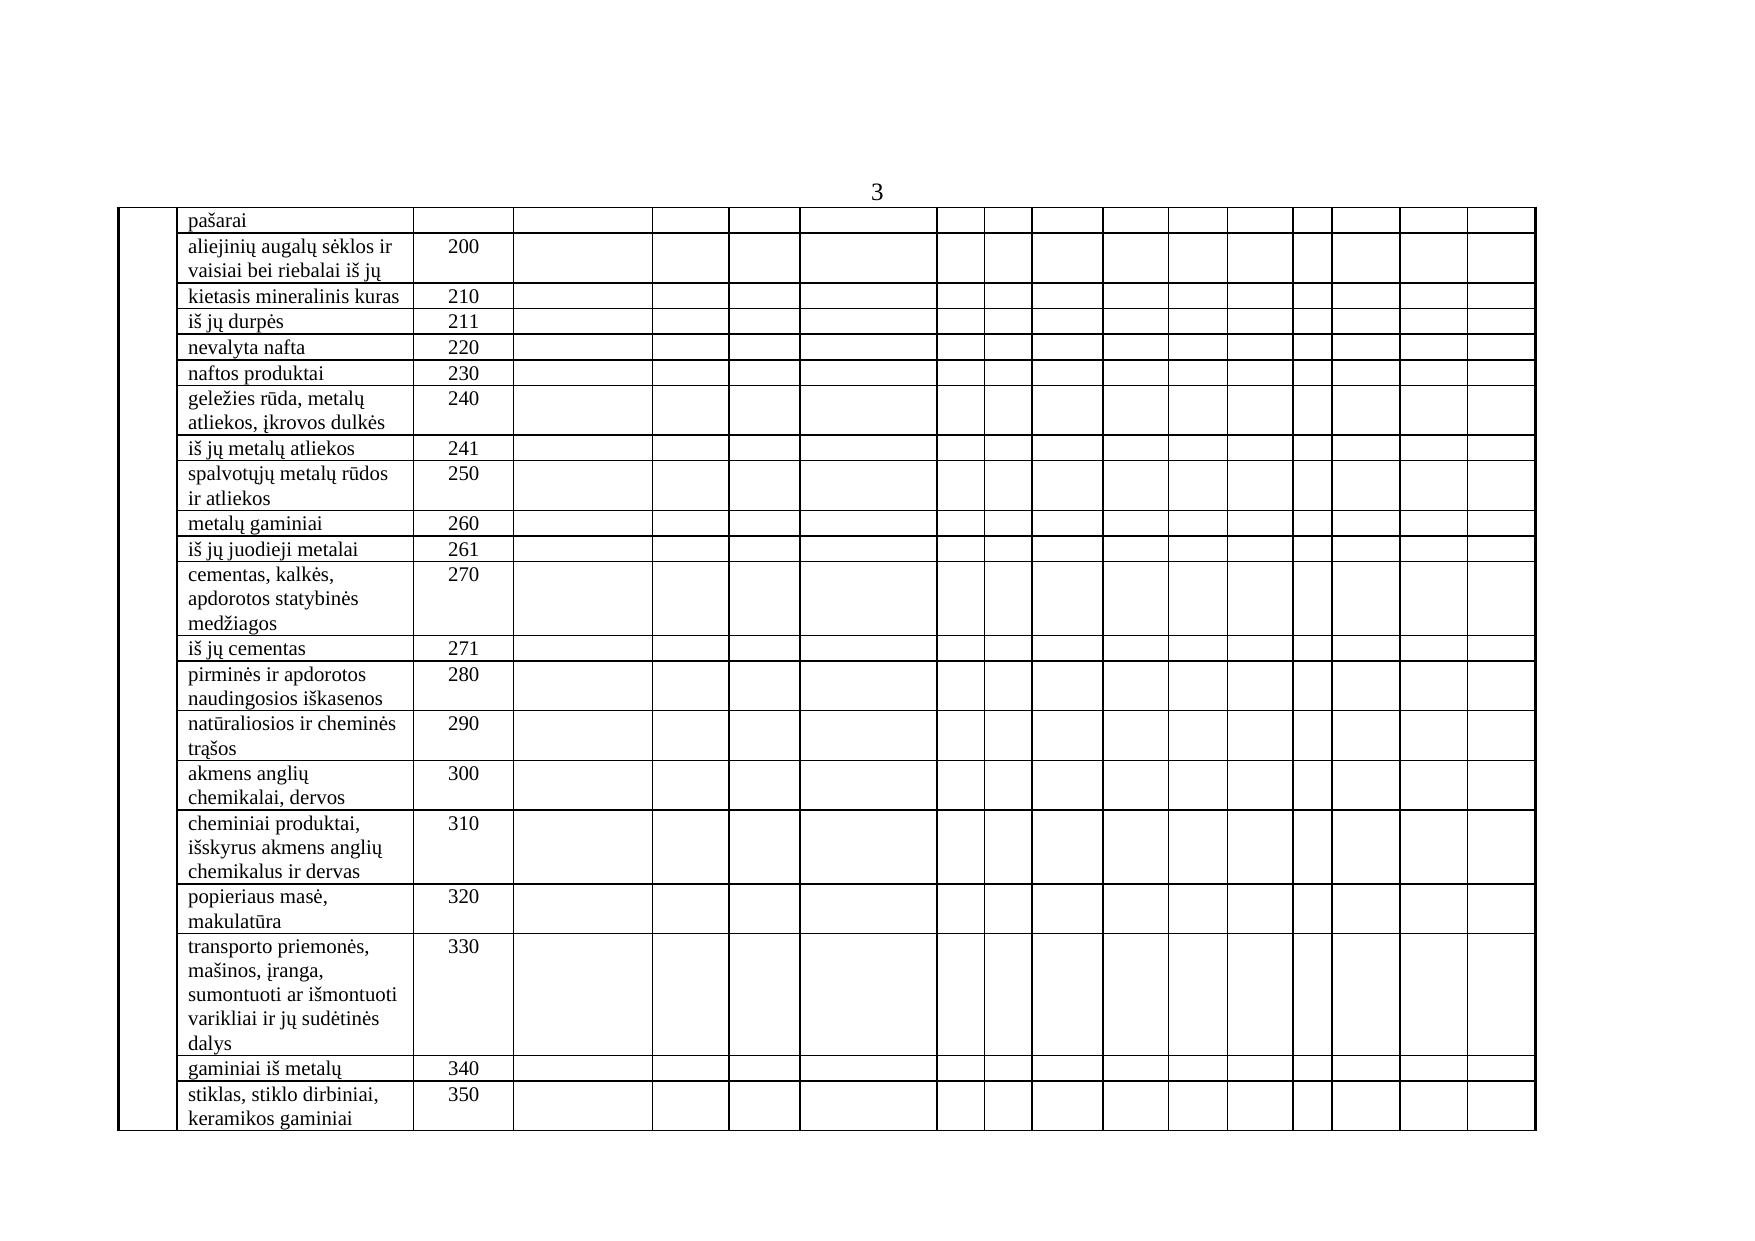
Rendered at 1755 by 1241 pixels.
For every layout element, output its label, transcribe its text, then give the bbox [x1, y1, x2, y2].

table_cell 240 [414, 386, 513, 434]
table_cell [1033, 537, 1102, 561]
table_cell [1294, 934, 1331, 1054]
table_cell [1468, 309, 1534, 333]
table_cell [938, 284, 984, 308]
table_cell [985, 335, 1031, 359]
table_cell [1468, 234, 1534, 282]
table_cell 290 [414, 711, 513, 759]
table_cell [1468, 934, 1534, 1054]
table_cell [1104, 386, 1168, 434]
table_cell [1169, 361, 1227, 384]
table_cell [1401, 885, 1467, 933]
table_cell [1333, 537, 1399, 561]
table_cell [653, 662, 728, 710]
table_cell [1294, 361, 1331, 384]
table_cell [1033, 361, 1102, 384]
table_cell [1401, 461, 1467, 509]
table_cell [1169, 761, 1227, 809]
table_cell [1033, 208, 1102, 232]
table_cell [938, 511, 984, 535]
table_cell [653, 335, 728, 359]
table_cell [1228, 934, 1292, 1054]
table_cell popieriaus masė, makulatūra [178, 885, 413, 933]
table_cell [1401, 562, 1467, 634]
table_cell [1228, 761, 1292, 809]
table_cell [938, 208, 984, 232]
table_cell [730, 234, 799, 282]
table_cell [985, 885, 1031, 933]
table_cell [653, 208, 728, 232]
table_cell [801, 309, 936, 333]
table_cell metalų gaminiai [178, 511, 413, 535]
table_cell [1294, 885, 1331, 933]
table_cell [1294, 537, 1331, 561]
table_cell [1104, 436, 1168, 460]
table_cell [1228, 1056, 1292, 1080]
table_cell 250 [414, 461, 513, 509]
table_cell [1468, 885, 1534, 933]
table_cell [1401, 208, 1467, 232]
table_cell [938, 885, 984, 933]
table_cell [1228, 811, 1292, 883]
table_cell 270 [414, 562, 513, 634]
table_cell [514, 662, 652, 710]
table_cell 280 [414, 662, 513, 710]
table_cell [1333, 934, 1399, 1054]
table_cell cheminiai produktai, išskyrus akmens anglių chemikalus ir dervas [178, 811, 413, 883]
table_cell [1401, 284, 1467, 308]
table_cell [801, 1082, 936, 1130]
table_cell 200 [414, 234, 513, 282]
table_cell [1468, 761, 1534, 809]
table_cell transporto priemonės, mašinos, įranga, sumontuoti ar išmontuoti varikliai ir jų sudėtinės dalys [178, 934, 413, 1054]
table_cell [730, 461, 799, 509]
table_cell [985, 761, 1031, 809]
table_cell [1333, 562, 1399, 634]
table_cell naftos produktai [178, 361, 413, 384]
table_cell [985, 234, 1031, 282]
table_cell [514, 934, 652, 1054]
table_cell [938, 461, 984, 509]
table_cell [1169, 1082, 1227, 1130]
table_cell [514, 335, 652, 359]
table_cell [653, 711, 728, 759]
table_cell [514, 436, 652, 460]
table_cell pašarai [178, 208, 413, 232]
table_cell [1228, 885, 1292, 933]
table_cell [1228, 511, 1292, 535]
table_cell [801, 562, 936, 634]
table_cell [1033, 885, 1102, 933]
table_cell [1333, 511, 1399, 535]
table_cell [1294, 711, 1331, 759]
table_cell [801, 711, 936, 759]
table_cell [1104, 1082, 1168, 1130]
table_cell [1468, 511, 1534, 535]
table_cell [1401, 1056, 1467, 1080]
table_cell [985, 361, 1031, 384]
table_cell [1294, 811, 1331, 883]
table_cell [1468, 537, 1534, 561]
table_cell [985, 1056, 1031, 1080]
table_cell [1294, 511, 1331, 535]
table_cell [1333, 386, 1399, 434]
table_cell [1468, 461, 1534, 509]
table_cell [1169, 662, 1227, 710]
table_cell [730, 335, 799, 359]
table_cell [985, 562, 1031, 634]
table_cell [1401, 662, 1467, 710]
table_cell [514, 1056, 652, 1080]
table_cell [1468, 386, 1534, 434]
table_cell [1294, 386, 1331, 434]
table_cell gaminiai iš metalų [178, 1056, 413, 1080]
table_cell [1401, 636, 1467, 660]
table_cell iš jų durpės [178, 309, 413, 333]
table_cell [1104, 885, 1168, 933]
table_cell [1333, 711, 1399, 759]
table_cell [985, 711, 1031, 759]
table_cell [1468, 711, 1534, 759]
table_cell [1228, 335, 1292, 359]
table_cell [1104, 284, 1168, 308]
table_cell [1333, 811, 1399, 883]
table_cell [938, 309, 984, 333]
table_cell [985, 208, 1031, 232]
table_cell [1228, 1082, 1292, 1130]
table_cell [985, 284, 1031, 308]
table_cell [1033, 1056, 1102, 1080]
table_cell kietasis mineralinis kuras [178, 284, 413, 308]
table_cell [1294, 662, 1331, 710]
table_cell [985, 934, 1031, 1054]
table_cell [1104, 361, 1168, 384]
table_cell [730, 537, 799, 561]
table_cell [1294, 562, 1331, 634]
table_cell [653, 1082, 728, 1130]
table_cell [730, 284, 799, 308]
table_cell [653, 234, 728, 282]
table_cell [985, 1082, 1031, 1130]
table_cell [730, 711, 799, 759]
table_cell [801, 208, 936, 232]
table_cell [1104, 208, 1168, 232]
table_cell [730, 662, 799, 710]
table_cell [730, 386, 799, 434]
table_cell [1333, 636, 1399, 660]
table_cell [653, 386, 728, 434]
table_cell [1169, 309, 1227, 333]
table_cell [1333, 1056, 1399, 1080]
table_cell [938, 711, 984, 759]
table_cell [1169, 284, 1227, 308]
table_cell [1228, 537, 1292, 561]
table_cell [1169, 234, 1227, 282]
table_cell [1468, 1056, 1534, 1080]
table_cell [514, 361, 652, 384]
table_cell [1401, 234, 1467, 282]
table_cell [514, 511, 652, 535]
table_cell [1033, 335, 1102, 359]
table_cell [653, 636, 728, 660]
table_cell [514, 386, 652, 434]
table_cell 330 [414, 934, 513, 1054]
table_cell [414, 208, 513, 232]
table_cell [1294, 208, 1331, 232]
table_cell [514, 309, 652, 333]
table_cell [1169, 934, 1227, 1054]
table_cell [653, 361, 728, 384]
table_cell [1294, 761, 1331, 809]
table_cell [1401, 511, 1467, 535]
table_cell [1401, 934, 1467, 1054]
table_cell [938, 335, 984, 359]
table_cell 350 [414, 1082, 513, 1130]
table_cell [985, 537, 1031, 561]
table_cell [938, 662, 984, 710]
table_cell [1033, 436, 1102, 460]
table_cell [1401, 361, 1467, 384]
table_cell [730, 436, 799, 460]
table_cell [1228, 309, 1292, 333]
table_cell [653, 537, 728, 561]
table_cell [1333, 662, 1399, 710]
table_cell 260 [414, 511, 513, 535]
table_cell [1033, 511, 1102, 535]
table_cell [938, 436, 984, 460]
table_cell [801, 436, 936, 460]
table_cell [985, 662, 1031, 710]
table_cell [1401, 335, 1467, 359]
table_cell 300 [414, 761, 513, 809]
table_cell [1104, 1056, 1168, 1080]
table_cell [730, 811, 799, 883]
table_cell [1468, 208, 1534, 232]
table_cell 261 [414, 537, 513, 561]
table_cell [1401, 537, 1467, 561]
table_cell [1333, 234, 1399, 282]
table_cell [1169, 811, 1227, 883]
table_cell [1228, 436, 1292, 460]
table_cell [801, 662, 936, 710]
table_cell [730, 562, 799, 634]
table_cell [938, 761, 984, 809]
table_cell stiklas, stiklo dirbiniai, keramikos gaminiai [178, 1082, 413, 1130]
table_cell [1033, 934, 1102, 1054]
table_cell aliejinių augalų sėklos ir vaisiai bei riebalai iš jų [178, 234, 413, 282]
table_cell [730, 1056, 799, 1080]
table_cell [1333, 208, 1399, 232]
table_cell [1228, 284, 1292, 308]
table_cell [1401, 761, 1467, 809]
table_cell [985, 436, 1031, 460]
table_cell [938, 934, 984, 1054]
table_cell [514, 461, 652, 509]
table_cell [1104, 309, 1168, 333]
table_cell [1104, 636, 1168, 660]
table_cell [801, 511, 936, 535]
table_cell [1468, 1082, 1534, 1130]
table_cell [1169, 461, 1227, 509]
table_cell [653, 436, 728, 460]
table_cell [1033, 309, 1102, 333]
table_cell [1401, 386, 1467, 434]
table_cell iš jų juodieji metalai [178, 537, 413, 561]
table_cell 230 [414, 361, 513, 384]
table_cell [1294, 1082, 1331, 1130]
table_cell [514, 234, 652, 282]
table_cell [938, 562, 984, 634]
table_cell 241 [414, 436, 513, 460]
table_cell [1033, 711, 1102, 759]
table_cell [1294, 309, 1331, 333]
table_cell 220 [414, 335, 513, 359]
table_cell [1104, 761, 1168, 809]
table_cell [730, 208, 799, 232]
table_cell [1333, 284, 1399, 308]
table_cell [1468, 662, 1534, 710]
table_cell [1033, 636, 1102, 660]
table_cell [1104, 234, 1168, 282]
table_cell [1401, 1082, 1467, 1130]
table_cell [1104, 461, 1168, 509]
table_cell [1033, 761, 1102, 809]
table_cell [514, 636, 652, 660]
table_cell [938, 1082, 984, 1130]
table_cell [514, 1082, 652, 1130]
table_cell akmens anglių chemikalai, dervos [178, 761, 413, 809]
table_cell [801, 811, 936, 883]
table_cell [730, 761, 799, 809]
table_cell [1169, 537, 1227, 561]
table_cell [938, 386, 984, 434]
table_cell [653, 934, 728, 1054]
table_cell [1104, 711, 1168, 759]
table_cell [1333, 761, 1399, 809]
table_cell [1033, 562, 1102, 634]
table_cell [120, 208, 176, 1130]
table_cell [514, 761, 652, 809]
table_cell [1228, 636, 1292, 660]
table_cell [1401, 711, 1467, 759]
table_cell [1294, 234, 1331, 282]
table_cell [1033, 662, 1102, 710]
table_cell [514, 537, 652, 561]
table_cell [653, 284, 728, 308]
table_cell [801, 1056, 936, 1080]
table_cell [730, 636, 799, 660]
table_cell nevalyta nafta [178, 335, 413, 359]
table_cell 340 [414, 1056, 513, 1080]
table_cell [1033, 386, 1102, 434]
table_cell [801, 386, 936, 434]
table_cell [1228, 662, 1292, 710]
table_cell [653, 562, 728, 634]
table_cell [1468, 335, 1534, 359]
table_cell [653, 511, 728, 535]
table_cell [1468, 811, 1534, 883]
table_cell [1104, 511, 1168, 535]
table_cell natūraliosios ir cheminės trąšos [178, 711, 413, 759]
table_cell [801, 284, 936, 308]
table_cell [1104, 537, 1168, 561]
table_cell [938, 361, 984, 384]
table_cell 271 [414, 636, 513, 660]
table_cell [1104, 562, 1168, 634]
table_cell [1294, 636, 1331, 660]
table_cell [801, 361, 936, 384]
table_cell [1033, 811, 1102, 883]
table_cell [985, 811, 1031, 883]
table_cell [514, 284, 652, 308]
table_cell [514, 885, 652, 933]
table_cell [514, 811, 652, 883]
table_cell [985, 511, 1031, 535]
table_cell [1169, 1056, 1227, 1080]
table_cell [1228, 386, 1292, 434]
table_cell [985, 461, 1031, 509]
table_cell [1333, 1082, 1399, 1130]
table_cell [801, 461, 936, 509]
table_cell [1333, 885, 1399, 933]
table_cell [1169, 885, 1227, 933]
table_cell [1228, 562, 1292, 634]
table_cell [653, 1056, 728, 1080]
table_cell [1401, 811, 1467, 883]
table_cell [801, 335, 936, 359]
table_cell [514, 711, 652, 759]
table_cell [1228, 711, 1292, 759]
table_cell [1228, 208, 1292, 232]
table_cell [653, 885, 728, 933]
table_cell iš jų metalų atliekos [178, 436, 413, 460]
table_cell [1169, 208, 1227, 232]
table_cell [938, 636, 984, 660]
table_cell [1228, 234, 1292, 282]
table_cell [1401, 436, 1467, 460]
table_cell [514, 208, 652, 232]
table_cell [1169, 562, 1227, 634]
table_cell [801, 761, 936, 809]
table_cell [1169, 636, 1227, 660]
table_cell [1104, 811, 1168, 883]
table_cell iš jų cementas [178, 636, 413, 660]
table_cell [1468, 562, 1534, 634]
table_cell [1468, 636, 1534, 660]
table_cell [1401, 309, 1467, 333]
table_cell [1104, 662, 1168, 710]
table_cell [1169, 386, 1227, 434]
table_cell [1468, 436, 1534, 460]
table_cell 210 [414, 284, 513, 308]
table_cell [514, 562, 652, 634]
table_cell [1169, 436, 1227, 460]
table_cell [938, 537, 984, 561]
table_cell [1333, 335, 1399, 359]
table_cell [1294, 436, 1331, 460]
table_cell [653, 761, 728, 809]
table_cell [801, 537, 936, 561]
table_cell [730, 885, 799, 933]
table_cell [1333, 436, 1399, 460]
table_cell [730, 1082, 799, 1130]
table_cell [1294, 335, 1331, 359]
table_cell [1468, 284, 1534, 308]
table_cell [1033, 284, 1102, 308]
table_cell [653, 811, 728, 883]
table_cell [1228, 361, 1292, 384]
table_cell [1468, 361, 1534, 384]
table_cell [1294, 284, 1331, 308]
table_cell spalvotųjų metalų rūdos ir atliekos [178, 461, 413, 509]
table_cell [653, 309, 728, 333]
table_cell [1033, 234, 1102, 282]
table_cell [801, 885, 936, 933]
table_cell [938, 811, 984, 883]
table_cell pirminės ir apdorotos naudingosios iškasenos [178, 662, 413, 710]
table_cell [801, 934, 936, 1054]
table_cell [1104, 934, 1168, 1054]
table_cell [985, 386, 1031, 434]
table_cell [1333, 461, 1399, 509]
table_cell [1294, 461, 1331, 509]
table_cell [1104, 335, 1168, 359]
table_cell [1333, 309, 1399, 333]
table_cell 211 [414, 309, 513, 333]
table_cell cementas, kalkės, apdorotos statybinės medžiagos [178, 562, 413, 634]
table_cell [801, 234, 936, 282]
table_cell [1169, 335, 1227, 359]
table_cell 310 [414, 811, 513, 883]
table_cell [985, 636, 1031, 660]
table_cell [1228, 461, 1292, 509]
table_cell [1169, 711, 1227, 759]
table_cell geležies rūda, metalų atliekos, įkrovos dulkės [178, 386, 413, 434]
table_cell [985, 309, 1031, 333]
table_cell [938, 1056, 984, 1080]
table_cell [1033, 461, 1102, 509]
table_cell [730, 309, 799, 333]
table_cell [938, 234, 984, 282]
table_cell [1033, 1082, 1102, 1130]
table_cell [1169, 511, 1227, 535]
table_cell [730, 361, 799, 384]
table_cell [653, 461, 728, 509]
table_cell [1294, 1056, 1331, 1080]
table_cell [1333, 361, 1399, 384]
table_cell [801, 636, 936, 660]
table_cell 320 [414, 885, 513, 933]
table_cell [730, 934, 799, 1054]
table_cell [730, 511, 799, 535]
